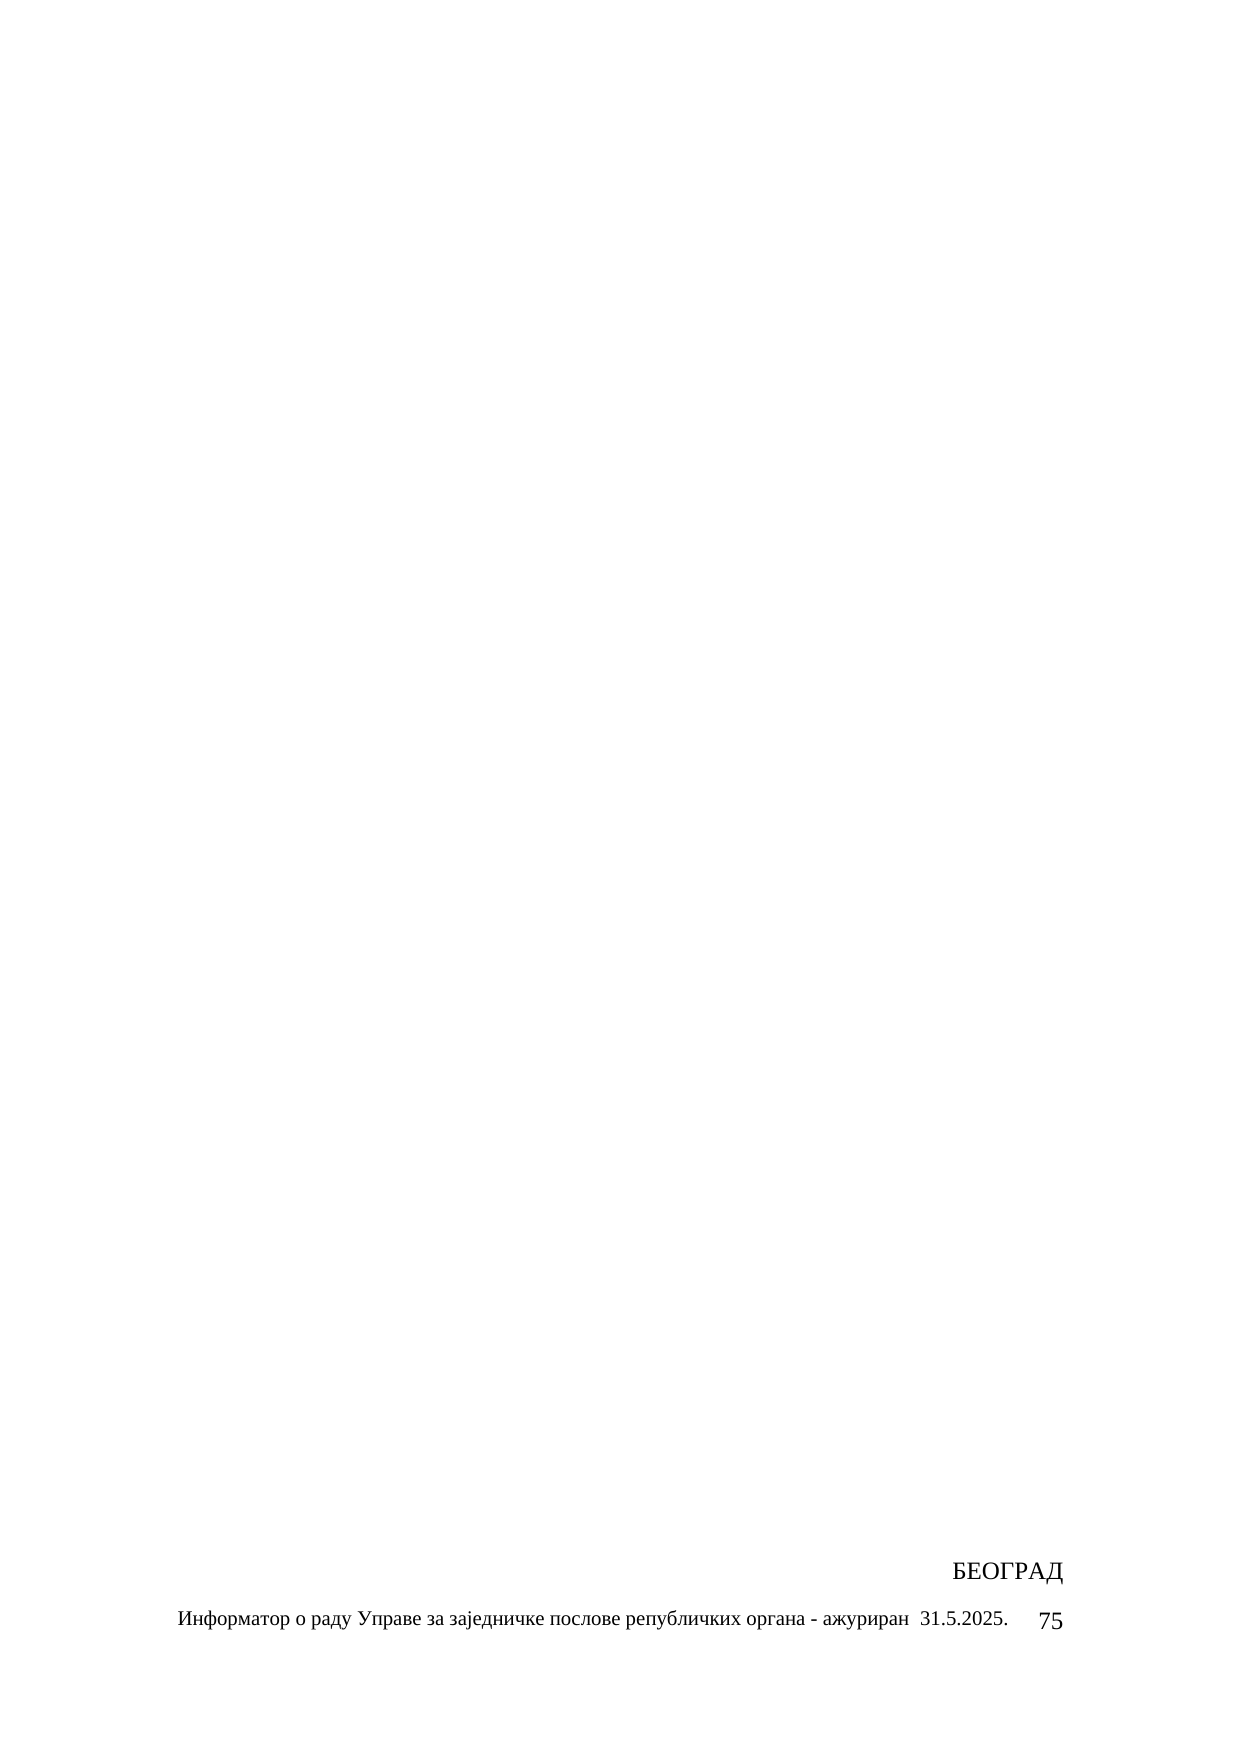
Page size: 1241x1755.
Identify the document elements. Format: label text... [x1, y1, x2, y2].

text БЕОГРАД [177, 1556, 1063, 1585]
